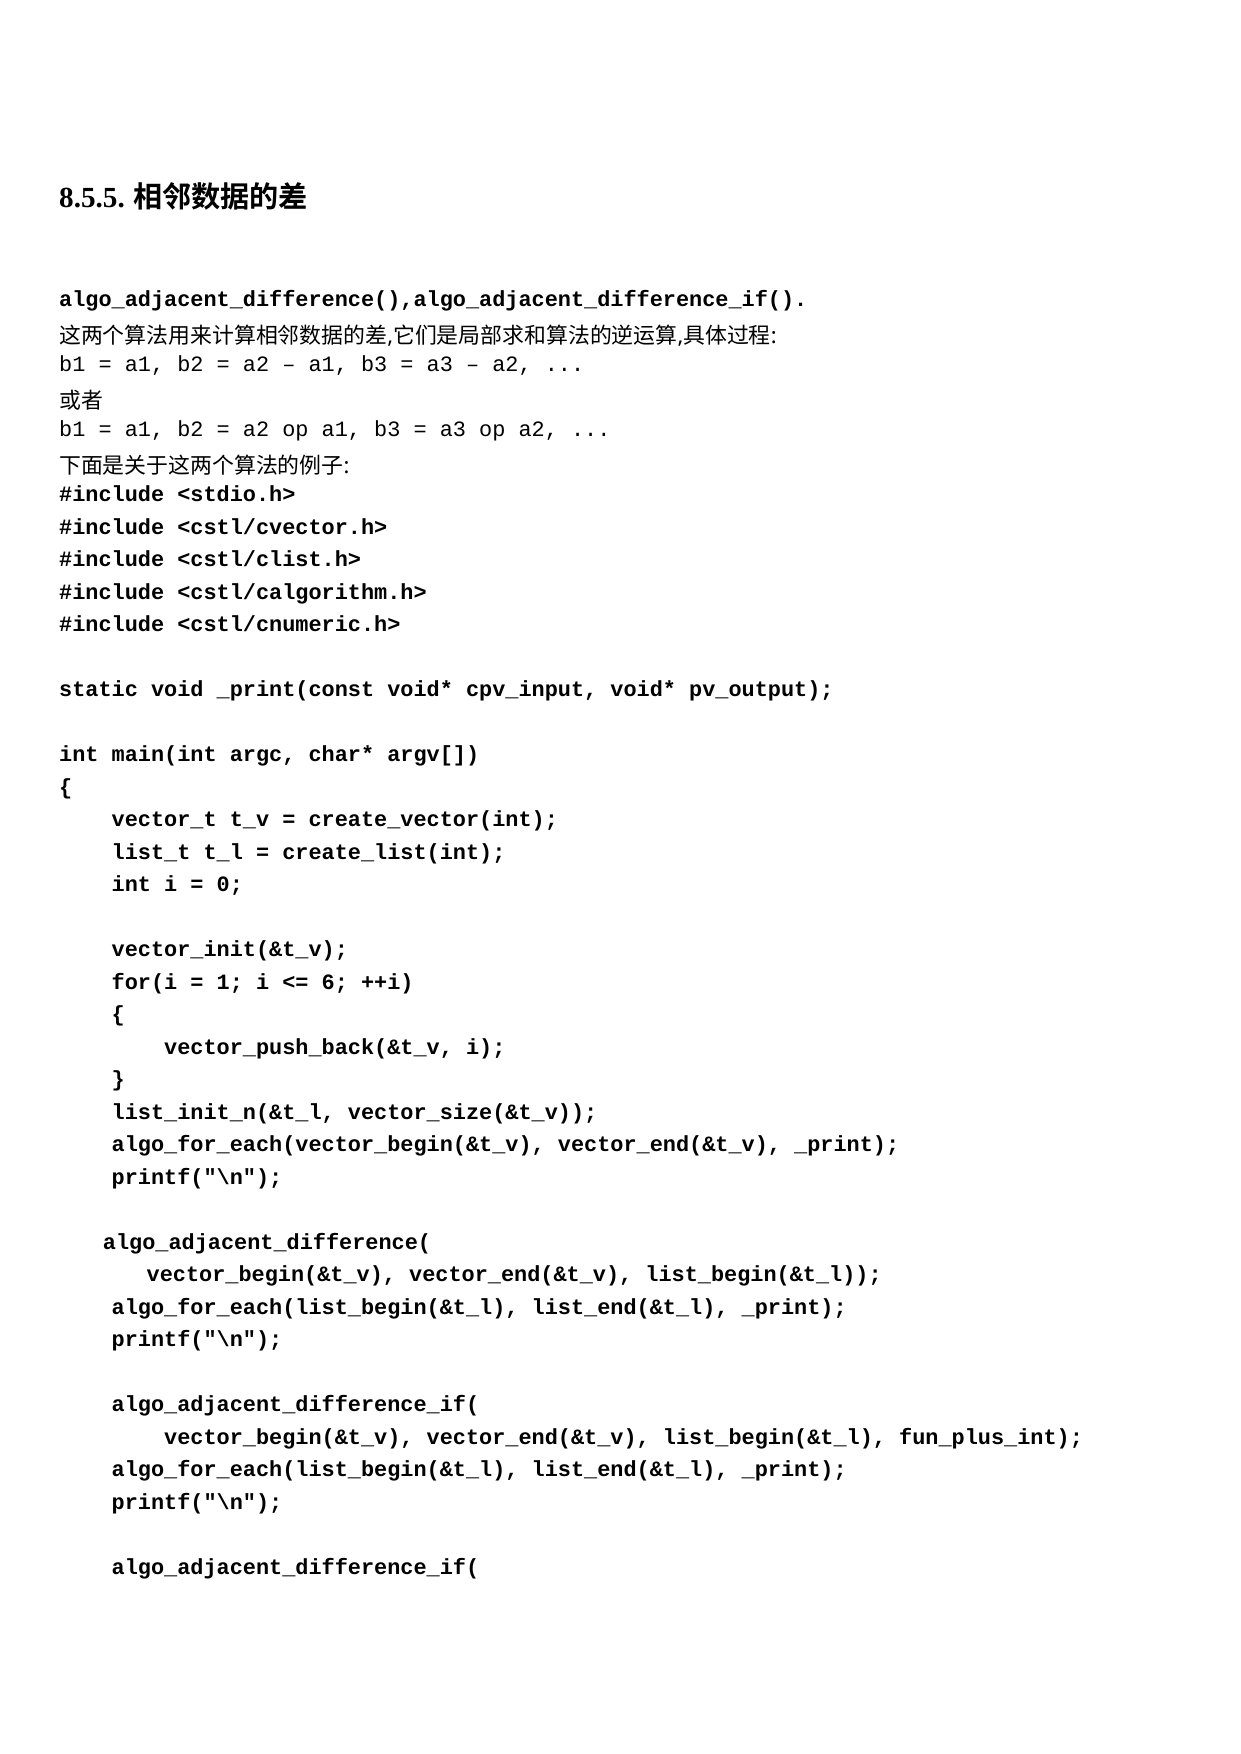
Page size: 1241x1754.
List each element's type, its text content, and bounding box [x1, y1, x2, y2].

text #include <stdio.h> [59, 480, 1181, 512]
text algo_adjacent_difference(),algo_adjacent_difference_if(). [59, 285, 1181, 317]
text #include <cstl/clist.h> [59, 545, 1181, 577]
text printf("\n"); [59, 1325, 1181, 1357]
text vector_t t_v = create_vector(int); [59, 805, 1181, 837]
text } [59, 1065, 1181, 1097]
text printf("\n"); [59, 1487, 1181, 1520]
text for(i = 1; i <= 6; ++i) [59, 967, 1181, 1000]
text algo_for_each(vector_begin(&t_v), vector_end(&t_v), _print); [59, 1130, 1181, 1162]
text static void _print(const void* cpv_input, void* pv_output); [59, 675, 1181, 707]
text b1 = a1, b2 = a2 – a1, b3 = a3 – a2, ... [59, 350, 1181, 382]
text vector_init(&t_v); [59, 935, 1181, 967]
text int i = 0; [59, 870, 1181, 902]
subtitle 相邻数据的差 [59, 162, 1181, 227]
text algo_for_each(list_begin(&t_l), list_end(&t_l), _print); [59, 1455, 1181, 1487]
text vector_push_back(&t_v, i); [59, 1032, 1181, 1065]
text printf("\n"); [59, 1162, 1181, 1195]
text algo_for_each(list_begin(&t_l), list_end(&t_l), _print); [59, 1292, 1181, 1325]
text #include <cstl/cnumeric.h> [59, 610, 1181, 642]
text #include <cstl/calgorithm.h> [59, 577, 1181, 610]
text { [59, 772, 1181, 805]
text #include <cstl/cvector.h> [59, 512, 1181, 545]
text int main(int argc, char* argv[]) [59, 740, 1181, 772]
text list_t t_l = create_list(int); [59, 837, 1181, 870]
text 或者 [59, 382, 1181, 415]
text list_init_n(&t_l, vector_size(&t_v)); [59, 1097, 1181, 1130]
text { [59, 1000, 1181, 1032]
text b1 = a1, b2 = a2 op a1, b3 = a3 op a2, ... [59, 415, 1181, 447]
text vector_begin(&t_v), vector_end(&t_v), list_begin(&t_l)); [103, 1260, 1181, 1292]
text algo_adjacent_difference( [59, 1227, 1181, 1260]
text algo_adjacent_difference_if( [59, 1552, 1181, 1585]
text 这两个算法用来计算相邻数据的差,它们是局部求和算法的逆运算,具体过程: [59, 317, 1181, 350]
text 下面是关于这两个算法的例子: [59, 447, 1181, 480]
text vector_begin(&t_v), vector_end(&t_v), list_begin(&t_l), fun_plus_int); [59, 1422, 1181, 1455]
text algo_adjacent_difference_if( [59, 1390, 1181, 1422]
